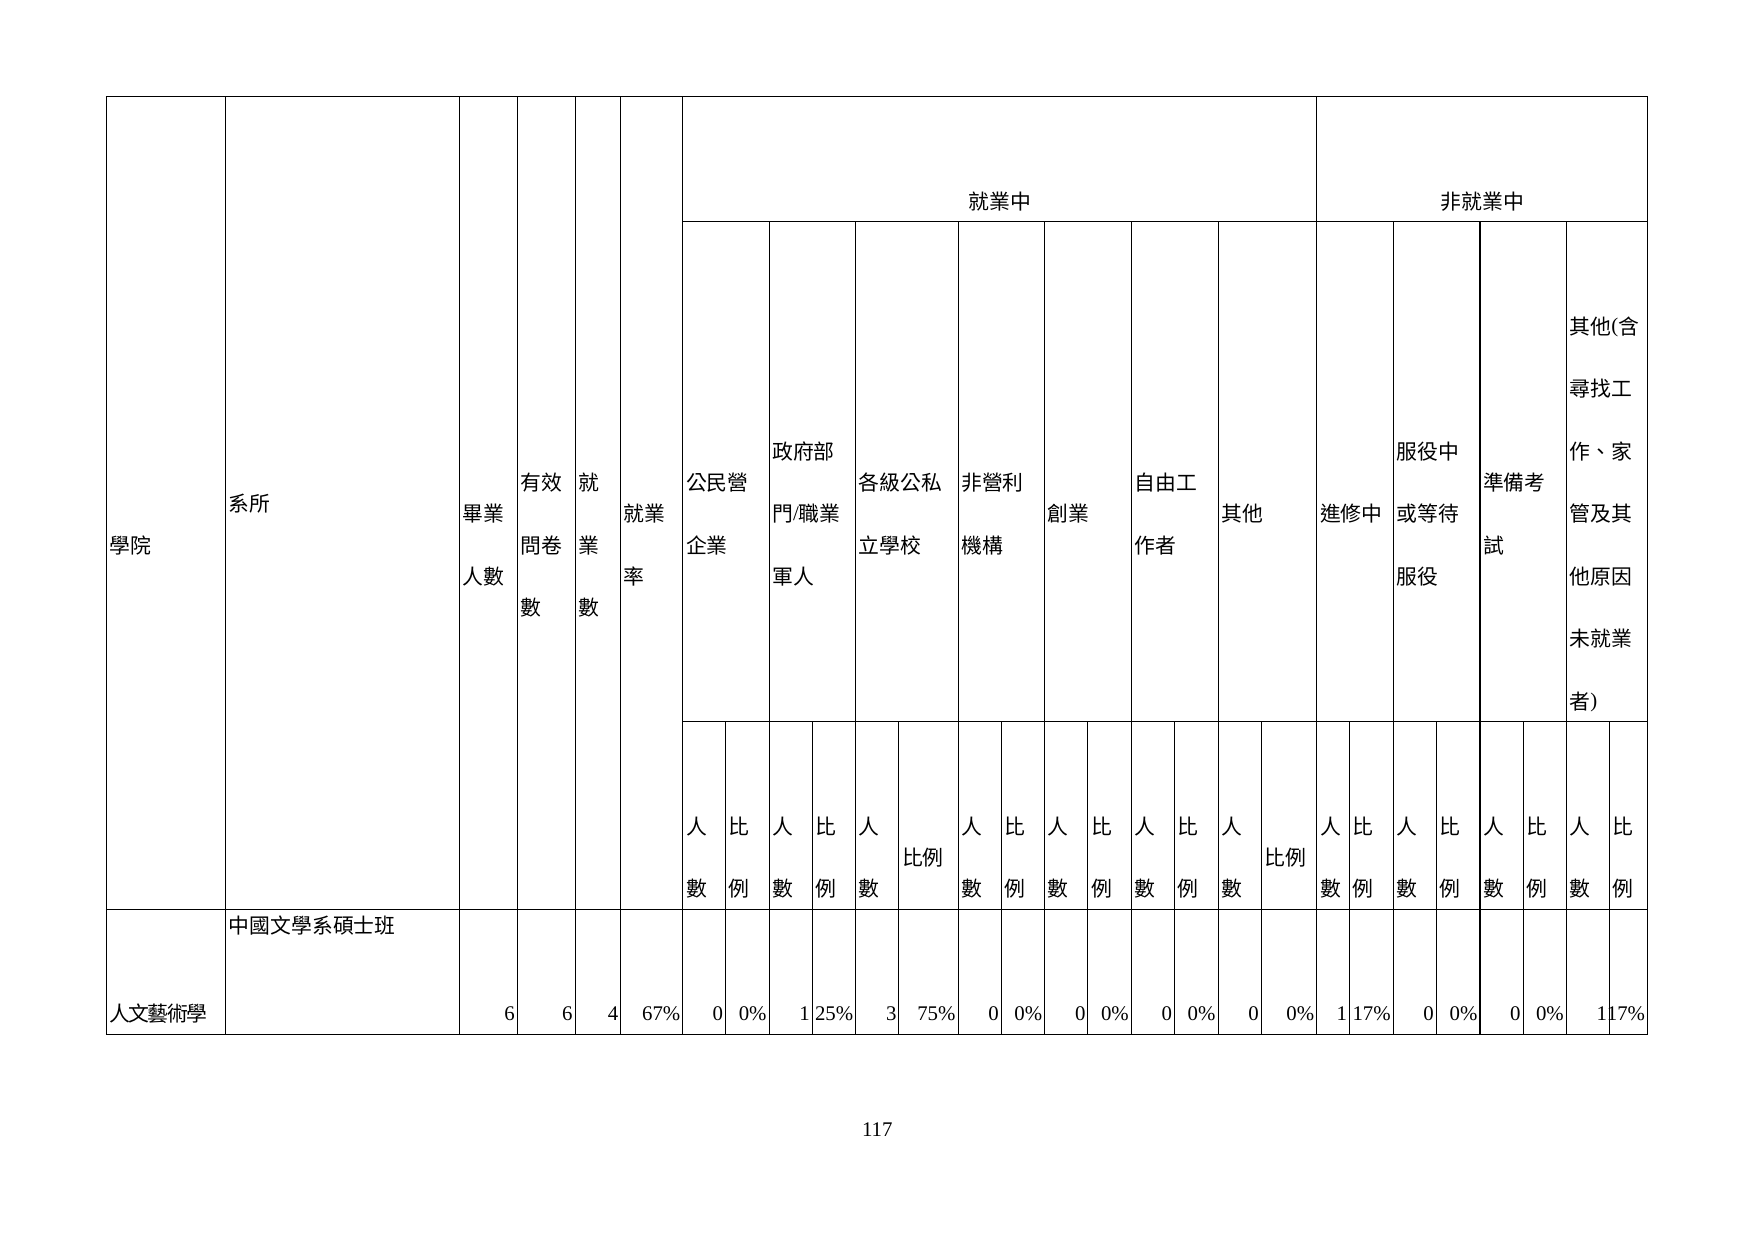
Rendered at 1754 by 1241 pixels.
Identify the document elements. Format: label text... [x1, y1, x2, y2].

table_cell 其他 [1219, 222, 1316, 721]
table_cell 人數 [1219, 722, 1261, 908]
table_cell 25% [813, 910, 855, 1033]
table_cell 0% [1002, 910, 1044, 1033]
table_cell 人數 [959, 722, 1001, 908]
table_cell 比例 [1610, 722, 1647, 908]
table_cell 創業 [1045, 222, 1131, 721]
table_cell 6 [518, 910, 575, 1033]
table_cell 4 [576, 910, 620, 1033]
table_cell 0 [1219, 910, 1261, 1033]
table_cell 0% [1175, 910, 1218, 1033]
table_cell 公民營企業 [683, 222, 769, 721]
table_cell 各級公私立學校 [856, 222, 958, 721]
table_cell 比例 [1175, 722, 1218, 908]
table_cell 0% [1262, 910, 1316, 1033]
table_cell 0 [1045, 910, 1087, 1033]
table_cell 1 [770, 910, 812, 1033]
table_cell 非營利機構 [959, 222, 1044, 721]
table_cell 比例 [1437, 722, 1479, 908]
table_cell 比例 [899, 722, 958, 908]
table_cell 人數 [1394, 722, 1436, 908]
table_cell 0 [1132, 910, 1174, 1033]
table_cell 人數 [1132, 722, 1174, 908]
table_cell 0% [726, 910, 769, 1033]
table_header 就業中 [683, 97, 1316, 221]
table_cell 人數 [856, 722, 898, 908]
table_cell 其他(含尋找工作、家管及其他原因未就業者) [1567, 222, 1647, 721]
table_cell 0 [683, 910, 725, 1033]
table_cell 17% [1350, 910, 1393, 1033]
table_cell 0% [1524, 910, 1566, 1033]
table_cell 比例 [1524, 722, 1566, 908]
table_cell 0% [1088, 910, 1131, 1033]
table_cell 人數 [1567, 722, 1609, 908]
table_cell 中國文學系碩士班 [226, 910, 459, 1033]
table_cell 17% [1610, 910, 1647, 1033]
table_header 系所 [226, 97, 459, 908]
table_cell 政府部門/職業軍人 [770, 222, 855, 721]
table_cell 75% [899, 910, 958, 1033]
table_cell 0 [1394, 910, 1436, 1033]
table_cell 6 [460, 910, 517, 1033]
table_cell 比例 [1088, 722, 1131, 908]
table_cell 人數 [1481, 722, 1523, 908]
table_cell 比例 [1262, 722, 1316, 908]
table_cell 人數 [683, 722, 725, 908]
table_cell 比例 [726, 722, 769, 908]
table_cell 準備考試 [1481, 222, 1566, 721]
table_cell 服役中或等待服役 [1394, 222, 1479, 721]
table_cell 人文藝術學 [107, 910, 225, 1033]
table_cell 3 [856, 910, 898, 1033]
table_cell 67% [621, 910, 682, 1033]
table_header 就業率 [621, 97, 682, 908]
table_cell 比例 [1350, 722, 1393, 908]
table_cell 比例 [813, 722, 855, 908]
table_cell 自由工作者 [1132, 222, 1218, 721]
table_cell 比例 [1002, 722, 1044, 908]
table_cell 人數 [1317, 722, 1349, 908]
table_cell 0% [1437, 910, 1479, 1033]
table_header 學院 [107, 97, 225, 908]
table_header 就業數 [576, 97, 620, 908]
table_cell 1 [1567, 910, 1609, 1033]
table_cell 0 [1481, 910, 1523, 1033]
table_cell 1 [1317, 910, 1349, 1033]
table_header 畢業人數 [460, 97, 517, 908]
table_cell 0 [959, 910, 1001, 1033]
table_header 有效問卷數 [518, 97, 575, 908]
table_cell 人數 [770, 722, 812, 908]
table_header 非就業中 [1317, 97, 1647, 221]
table_cell 進修中 [1317, 222, 1393, 721]
table_cell 人數 [1045, 722, 1087, 908]
